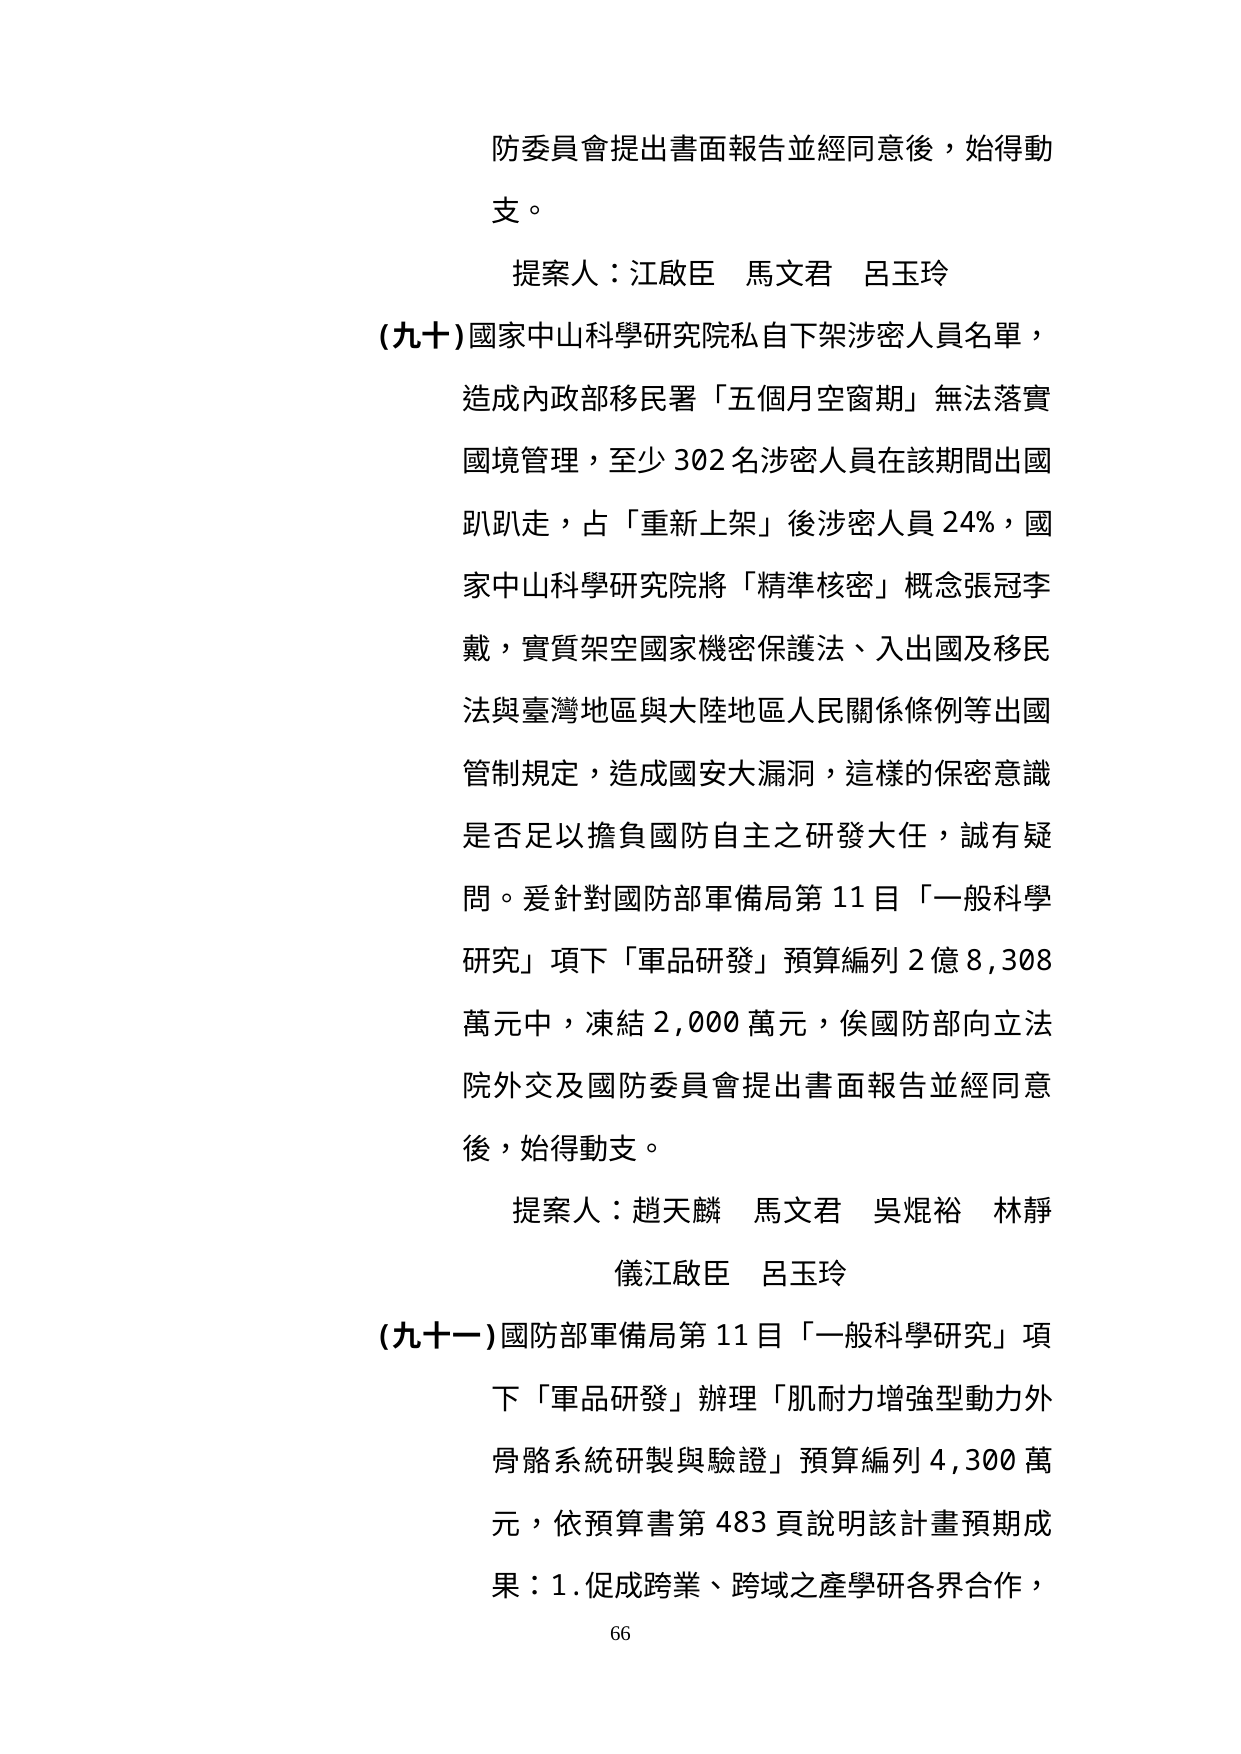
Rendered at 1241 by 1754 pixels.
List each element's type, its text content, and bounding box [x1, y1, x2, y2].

text (九十)國家中山科學研究院私自下架涉密人員名單，造成內政部移民署「五個月空窗期」無法落實國境管理，至少302名涉密人員在該期間出國趴趴走，占「重新上架」後涉密人員24%，國家中山科學研究院將「精準核密」概念張冠李戴，實質架空國家機密保護法、入出國及移民法與臺灣地區與大陸地區人民關係條例等出國管制規定，造成國安大漏洞，這樣的保密意識是否足以擔負國防自主之研發大任，誠有疑問。爰針對國防部軍備局第11目「一般科學研究」項下「軍品研發」預算編列2億8,308萬元中，凍結2,000萬元，俟國防部向立法院外交及國防委員會提出書面報告並經同意後，始得動支。 [375, 292, 1053, 1167]
text 提案人：趙天麟 馬文君 吳焜裕 林靜儀江啟臣 呂玉玲 [512, 1167, 1053, 1292]
text (九十一)國防部軍備局第11目「一般科學研究」項下「軍品研發」辦理「肌耐力增強型動力外骨骼系統研製與驗證」預算編列4,300萬元，依預算書第483頁說明該計畫預期成果：1.促成跨業、跨域之產學研各界合作， [375, 1292, 1053, 1605]
text 防委員會提出書面報告並經同意後，始得動支。 [375, 105, 1053, 230]
text 提案人：江啟臣 馬文君 呂玉玲 [512, 230, 1053, 292]
